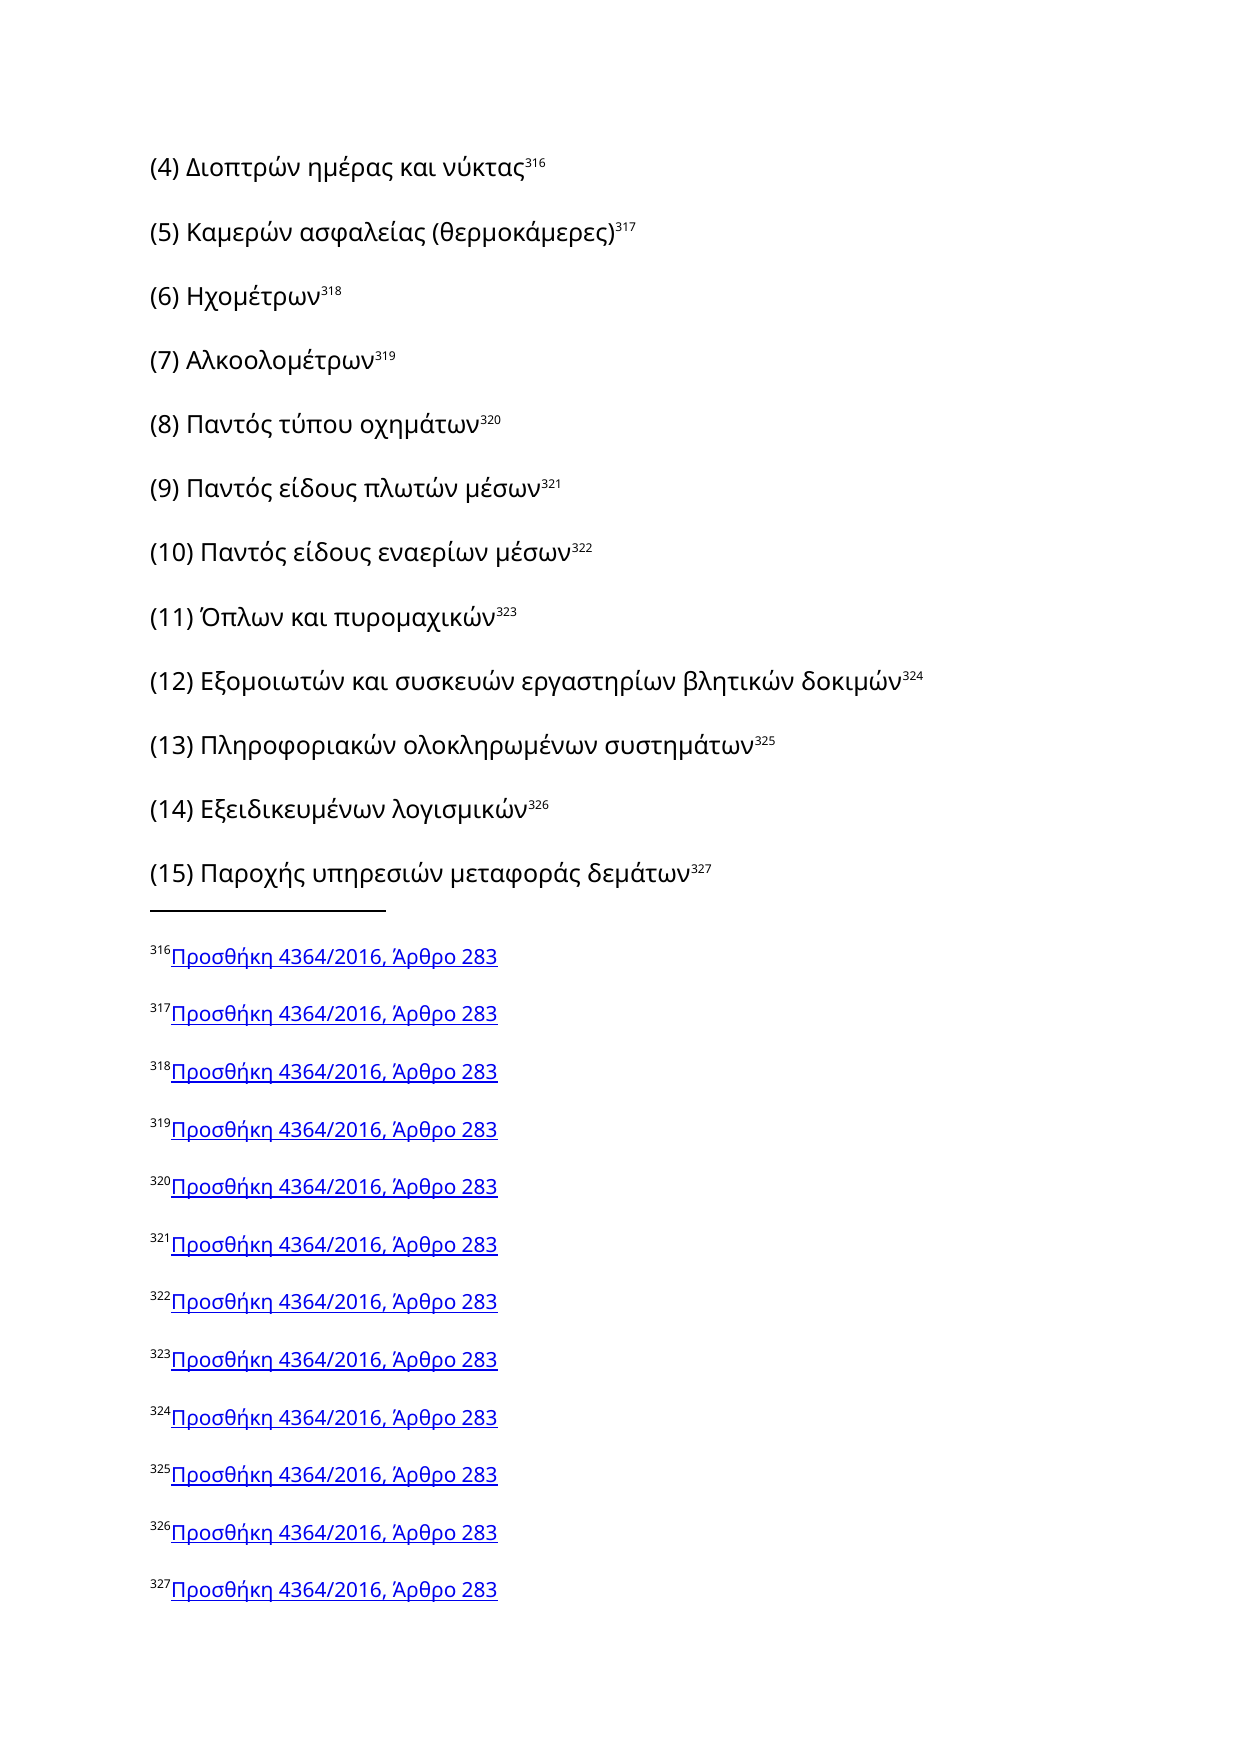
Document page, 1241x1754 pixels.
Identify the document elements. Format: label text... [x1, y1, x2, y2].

text Προσθήκη 4364/2016, Άρθρο 283 [150, 1576, 1090, 1604]
text (4) Διοπτρών ημέρας και νύκτας [150, 150, 1090, 184]
text (14) Εξειδικευμένων λογισμικών [150, 792, 1090, 826]
text (12) Εξομοιωτών και συσκευών εργαστηρίων βλητικών δοκιμών [150, 663, 1090, 697]
text Προσθήκη 4364/2016, Άρθρο 283 [150, 1345, 1090, 1373]
text Προσθήκη 4364/2016, Άρθρο 283 [150, 1403, 1090, 1431]
text (11) Όπλων και πυρομαχικών [150, 599, 1090, 633]
text (9) Παντός είδους πλωτών μέσων [150, 471, 1090, 505]
text Προσθήκη 4364/2016, Άρθρο 283 [150, 1172, 1090, 1201]
text Προσθήκη 4364/2016, Άρθρο 283 [150, 1057, 1090, 1086]
text Προσθήκη 4364/2016, Άρθρο 283 [150, 1115, 1090, 1143]
text (15) Παροχής υπηρεσιών μεταφοράς δεμάτων [150, 856, 1090, 890]
text (5) Καμερών ασφαλείας (θερμοκάμερες) [150, 214, 1090, 248]
text Προσθήκη 4364/2016, Άρθρο 283 [150, 1518, 1090, 1546]
text Προσθήκη 4364/2016, Άρθρο 283 [150, 999, 1090, 1028]
text Προσθήκη 4364/2016, Άρθρο 283 [150, 1230, 1090, 1258]
text (8) Παντός τύπου οχημάτων [150, 407, 1090, 441]
text Προσθήκη 4364/2016, Άρθρο 283 [150, 1460, 1090, 1489]
text Προσθήκη 4364/2016, Άρθρο 283 [150, 1287, 1090, 1316]
text Προσθήκη 4364/2016, Άρθρο 283 [150, 942, 1090, 970]
text (13) Πληροφοριακών ολοκληρωμένων συστημάτων [150, 727, 1090, 762]
text (7) Αλκοολομέτρων [150, 342, 1090, 377]
text (10) Παντός είδους εναερίων μέσων [150, 535, 1090, 569]
text (6) Ηχομέτρων [150, 278, 1090, 312]
